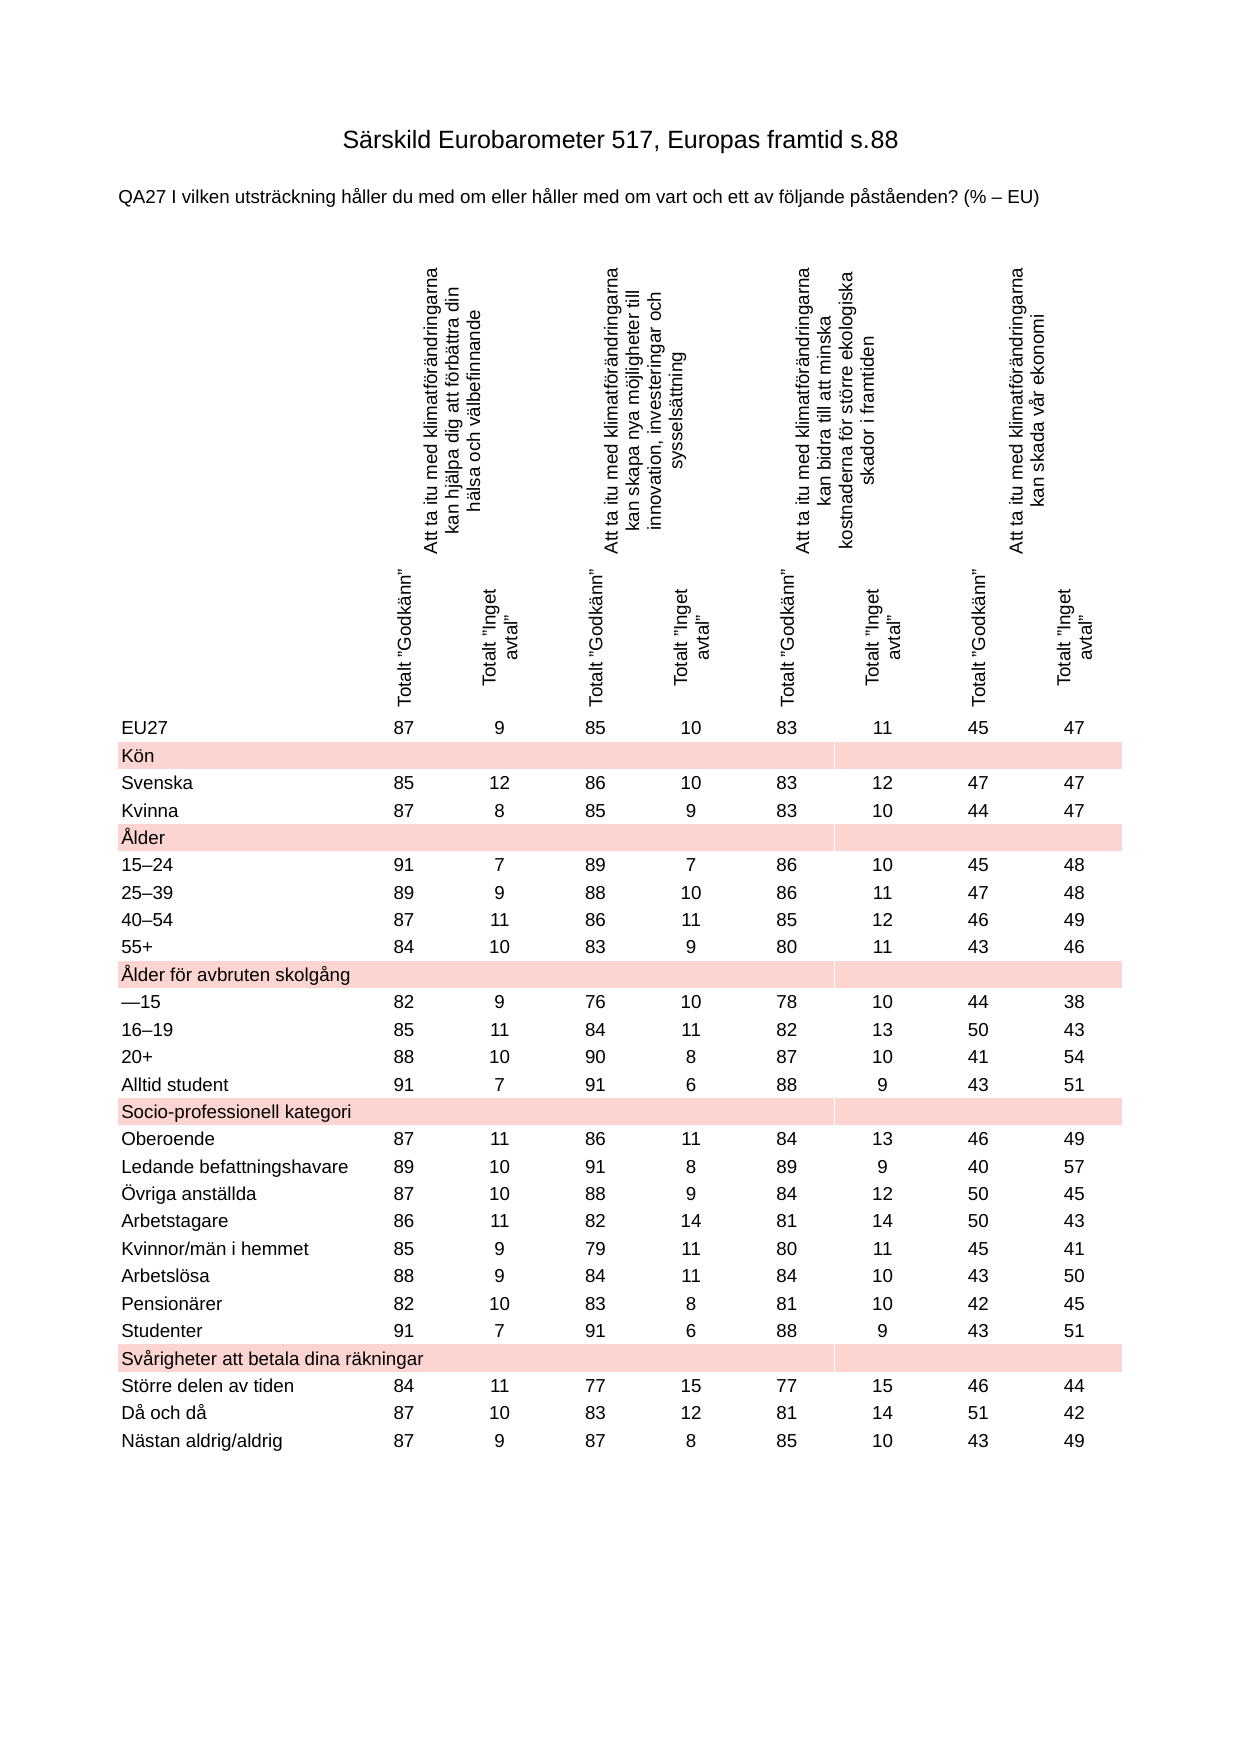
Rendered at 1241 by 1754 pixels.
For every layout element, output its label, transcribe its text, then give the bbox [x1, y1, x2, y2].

table_cell 11 [452, 1208, 547, 1235]
table_cell 83 [547, 1399, 643, 1427]
table_cell 45 [1026, 1180, 1122, 1207]
table_cell Arbetstagare [118, 1208, 356, 1235]
table_cell 9 [643, 934, 739, 961]
table_cell 84 [547, 1016, 643, 1043]
table_cell 86 [356, 1208, 452, 1235]
table_cell 50 [1026, 1262, 1122, 1289]
table_cell 7 [452, 1070, 547, 1098]
table_cell 81 [739, 1290, 834, 1317]
table_cell 9 [452, 988, 547, 1016]
table_cell —15 [118, 988, 356, 1016]
table_cell 51 [930, 1399, 1026, 1427]
table_cell [835, 1344, 930, 1372]
table_cell 14 [835, 1208, 930, 1235]
table_cell 11 [452, 906, 547, 933]
table_cell 9 [452, 1427, 547, 1454]
table_cell 87 [356, 1399, 452, 1427]
table_cell 79 [547, 1235, 643, 1262]
table_cell 50 [930, 1180, 1026, 1207]
table_cell [930, 961, 1026, 988]
table_cell 91 [547, 1153, 643, 1180]
table_cell 11 [643, 1262, 739, 1289]
table_cell 43 [930, 1070, 1026, 1098]
table_cell Då och då [118, 1399, 356, 1427]
table_cell 10 [835, 1290, 930, 1317]
table_cell 10 [452, 934, 547, 961]
table_cell [356, 824, 452, 851]
table_cell Totalt ”Inget avtal” [1026, 562, 1122, 714]
table_cell Övriga anställda [118, 1180, 356, 1207]
table_cell 55+ [118, 934, 356, 961]
table_cell 85 [739, 1427, 834, 1454]
table_cell [356, 742, 452, 769]
table_cell 12 [835, 769, 930, 796]
table_cell 91 [547, 1317, 643, 1344]
table_cell 7 [452, 851, 547, 879]
table_cell 86 [739, 879, 834, 906]
table_cell 89 [356, 879, 452, 906]
table_cell Totalt ”Godkänn” [356, 562, 452, 714]
table_cell [835, 824, 930, 851]
table_cell 10 [835, 1262, 930, 1289]
table_cell 9 [452, 1262, 547, 1289]
table_cell 47 [930, 769, 1026, 796]
table_cell [739, 824, 834, 851]
table_cell 11 [643, 906, 739, 933]
table_cell 10 [835, 796, 930, 824]
table_cell Ålder för avbruten skolgång [118, 961, 356, 988]
table_cell Totalt ”Godkänn” [930, 562, 1026, 714]
table_cell 84 [739, 1125, 834, 1153]
table_cell 10 [452, 1399, 547, 1427]
table_cell 10 [452, 1043, 547, 1070]
table_cell 83 [547, 934, 643, 961]
table_cell 6 [643, 1070, 739, 1098]
table_cell 81 [739, 1399, 834, 1427]
table_cell 57 [1026, 1153, 1122, 1180]
table_header Att ta itu med klimatförändringarna kan skada vår ekonomi [930, 260, 1122, 562]
table_cell 49 [1026, 1427, 1122, 1454]
table_cell 87 [356, 796, 452, 824]
table_cell 44 [930, 988, 1026, 1016]
table_cell 80 [739, 934, 834, 961]
table_cell 9 [452, 1235, 547, 1262]
table_cell [547, 742, 643, 769]
table_cell 12 [835, 906, 930, 933]
table_cell 91 [356, 1317, 452, 1344]
table_cell 11 [452, 1372, 547, 1399]
table_cell 86 [547, 1125, 643, 1153]
table_cell 87 [356, 1427, 452, 1454]
table_cell Totalt ”Inget avtal” [835, 562, 930, 714]
table_cell 86 [739, 851, 834, 879]
table_cell 47 [930, 879, 1026, 906]
table_cell 86 [547, 769, 643, 796]
table_cell 6 [643, 1317, 739, 1344]
table_cell 88 [356, 1043, 452, 1070]
table_cell Ledande befattningshavare [118, 1153, 356, 1180]
table_cell 45 [930, 714, 1026, 742]
table_cell Kön [118, 742, 356, 769]
table_cell 11 [835, 934, 930, 961]
table_cell 46 [1026, 934, 1122, 961]
table_cell [930, 742, 1026, 769]
table_cell 82 [356, 1290, 452, 1317]
table_cell 54 [1026, 1043, 1122, 1070]
table_cell 15–24 [118, 851, 356, 879]
table_cell 84 [356, 1372, 452, 1399]
table_cell 88 [547, 1180, 643, 1207]
table_cell 83 [739, 796, 834, 824]
table_cell 83 [739, 769, 834, 796]
table_cell [118, 562, 356, 714]
table_cell 48 [1026, 851, 1122, 879]
table_cell 78 [739, 988, 834, 1016]
table_cell 9 [643, 1180, 739, 1207]
table_cell 81 [739, 1208, 834, 1235]
table_cell 47 [1026, 769, 1122, 796]
table_cell 9 [835, 1317, 930, 1344]
table_cell [1026, 824, 1122, 851]
table_cell 45 [930, 1235, 1026, 1262]
table_cell 9 [835, 1070, 930, 1098]
table_header [118, 260, 356, 562]
table_cell 8 [452, 796, 547, 824]
table_cell Större delen av tiden [118, 1372, 356, 1399]
table_cell 80 [739, 1235, 834, 1262]
table_cell 87 [547, 1427, 643, 1454]
table_cell Svenska [118, 769, 356, 796]
table_cell 12 [452, 769, 547, 796]
table_cell 12 [835, 1180, 930, 1207]
table_cell 84 [547, 1262, 643, 1289]
table_cell 12 [643, 1399, 739, 1427]
table_cell 85 [356, 1016, 452, 1043]
table_cell 51 [1026, 1070, 1122, 1098]
table_cell 8 [643, 1427, 739, 1454]
table_cell Pensionärer [118, 1290, 356, 1317]
table_cell 43 [930, 1262, 1026, 1289]
table_cell 76 [547, 988, 643, 1016]
table_cell Alltid student [118, 1070, 356, 1098]
table_cell 82 [547, 1208, 643, 1235]
table_cell 13 [835, 1016, 930, 1043]
table_cell 11 [835, 714, 930, 742]
table_cell 41 [930, 1043, 1026, 1070]
table_cell 15 [835, 1372, 930, 1399]
table_cell 11 [643, 1016, 739, 1043]
table_cell [452, 824, 547, 851]
table_cell 43 [930, 934, 1026, 961]
table_cell 51 [1026, 1317, 1122, 1344]
table_cell 50 [930, 1208, 1026, 1235]
table_cell 9 [835, 1153, 930, 1180]
table_cell [547, 1344, 643, 1372]
table_cell 43 [1026, 1016, 1122, 1043]
table_cell Socio-professionell kategori [118, 1098, 643, 1125]
table_cell 49 [1026, 906, 1122, 933]
table_cell 89 [739, 1153, 834, 1180]
table_cell 11 [835, 1235, 930, 1262]
table_cell 88 [547, 879, 643, 906]
table_cell 46 [930, 1125, 1026, 1153]
table_cell 11 [452, 1016, 547, 1043]
table_cell 89 [547, 851, 643, 879]
table_cell 85 [547, 714, 643, 742]
table_cell [1026, 961, 1122, 988]
table_cell 7 [452, 1317, 547, 1344]
table_cell 40–54 [118, 906, 356, 933]
table_cell 77 [547, 1372, 643, 1399]
table_cell 87 [356, 906, 452, 933]
table_cell Kvinna [118, 796, 356, 824]
table_cell Oberoende [118, 1125, 356, 1153]
table_cell 8 [643, 1043, 739, 1070]
table_cell 41 [1026, 1235, 1122, 1262]
table_cell Ålder [118, 824, 356, 851]
table_cell 16–19 [118, 1016, 356, 1043]
table_cell Kvinnor/män i hemmet [118, 1235, 356, 1262]
table_cell [452, 742, 547, 769]
table_header Att ta itu med klimatförändringarna kan hjälpa dig att förbättra din hälsa och välbefinnande [356, 260, 547, 562]
table_cell 48 [1026, 879, 1122, 906]
table_cell [643, 1098, 739, 1125]
table_cell 10 [835, 988, 930, 1016]
table_cell [835, 961, 930, 988]
table_cell 85 [356, 769, 452, 796]
table_cell 11 [643, 1125, 739, 1153]
table_cell 91 [356, 1070, 452, 1098]
table_cell 44 [1026, 1372, 1122, 1399]
table_cell 85 [356, 1235, 452, 1262]
table_cell 50 [930, 1016, 1026, 1043]
table_cell [739, 1098, 834, 1125]
table_cell 83 [739, 714, 834, 742]
table_cell 82 [356, 988, 452, 1016]
table_cell 84 [739, 1262, 834, 1289]
table_cell 7 [643, 851, 739, 879]
table_cell [356, 961, 452, 988]
table_cell Totalt ”Inget avtal” [452, 562, 547, 714]
table_cell [643, 961, 739, 988]
table_cell 83 [547, 1290, 643, 1317]
table_cell [739, 961, 834, 988]
table_cell 25–39 [118, 879, 356, 906]
table_cell 9 [643, 796, 739, 824]
table_cell 91 [547, 1070, 643, 1098]
table_cell [739, 1344, 834, 1372]
table_cell [1026, 1344, 1122, 1372]
table_cell 11 [452, 1125, 547, 1153]
table_cell 91 [356, 851, 452, 879]
table_cell [452, 961, 547, 988]
table_cell 10 [835, 851, 930, 879]
text QA27 I vilken utsträckning håller du med om eller håller med om vart och ett av följande påståenden? (% – EU) [118, 186, 1122, 208]
table_cell 10 [452, 1180, 547, 1207]
table_cell 43 [930, 1317, 1026, 1344]
table_cell 11 [835, 879, 930, 906]
table_cell Nästan aldrig/aldrig [118, 1427, 356, 1454]
table_cell Svårigheter att betala dina räkningar [118, 1344, 547, 1372]
table_cell [739, 742, 834, 769]
table_header Att ta itu med klimatförändringarna kan bidra till att minska kostnaderna för större ekologiska skador i framtiden [739, 260, 930, 562]
table_cell [547, 824, 643, 851]
table_cell 42 [1026, 1399, 1122, 1427]
table_cell 14 [643, 1208, 739, 1235]
table_cell 42 [930, 1290, 1026, 1317]
table_cell 44 [930, 796, 1026, 824]
table_cell [930, 1344, 1026, 1372]
table_cell 9 [452, 879, 547, 906]
table_cell EU27 [118, 714, 356, 742]
table_cell 10 [835, 1427, 930, 1454]
table_cell [930, 824, 1026, 851]
table_cell 11 [643, 1235, 739, 1262]
table_cell 89 [356, 1153, 452, 1180]
table_cell 40 [930, 1153, 1026, 1180]
table_cell 10 [643, 769, 739, 796]
table_cell 10 [643, 988, 739, 1016]
table_cell [643, 824, 739, 851]
table_header Att ta itu med klimatförändringarna kan skapa nya möjligheter till innovation, investeringar och sysselsättning [547, 260, 739, 562]
table_cell 10 [643, 714, 739, 742]
table_cell [1026, 742, 1122, 769]
table_cell 47 [1026, 796, 1122, 824]
table_cell 87 [739, 1043, 834, 1070]
table_cell 47 [1026, 714, 1122, 742]
table_cell 15 [643, 1372, 739, 1399]
table_cell 10 [643, 879, 739, 906]
table_cell [643, 1344, 739, 1372]
table_cell [930, 1098, 1026, 1125]
table_cell 90 [547, 1043, 643, 1070]
table_cell 86 [547, 906, 643, 933]
table_cell 84 [356, 934, 452, 961]
table_cell 85 [547, 796, 643, 824]
table_cell 10 [835, 1043, 930, 1070]
table_cell 84 [739, 1180, 834, 1207]
table_cell 8 [643, 1290, 739, 1317]
table_cell 45 [1026, 1290, 1122, 1317]
table_cell 77 [739, 1372, 834, 1399]
table_cell 38 [1026, 988, 1122, 1016]
table_cell 13 [835, 1125, 930, 1153]
table_cell 82 [739, 1016, 834, 1043]
table_cell 20+ [118, 1043, 356, 1070]
table_cell 9 [452, 714, 547, 742]
table_cell 43 [1026, 1208, 1122, 1235]
table_cell 87 [356, 714, 452, 742]
table_cell 49 [1026, 1125, 1122, 1153]
table_cell 88 [739, 1070, 834, 1098]
table_cell Totalt ”Godkänn” [739, 562, 834, 714]
table_cell 85 [739, 906, 834, 933]
table_cell 10 [452, 1153, 547, 1180]
table_cell 88 [356, 1262, 452, 1289]
table_cell [835, 1098, 930, 1125]
table_cell Studenter [118, 1317, 356, 1344]
table_cell Arbetslösa [118, 1262, 356, 1289]
table_cell [643, 742, 739, 769]
table_cell 10 [452, 1290, 547, 1317]
table_cell 46 [930, 1372, 1026, 1399]
table_cell [547, 961, 643, 988]
table_cell 87 [356, 1125, 452, 1153]
table_cell [835, 742, 930, 769]
table_cell 88 [739, 1317, 834, 1344]
table_cell Totalt ”Godkänn” [547, 562, 643, 714]
table_cell Totalt ”Inget avtal” [643, 562, 739, 714]
table_cell 14 [835, 1399, 930, 1427]
table_cell 8 [643, 1153, 739, 1180]
table_cell 45 [930, 851, 1026, 879]
table_cell 43 [930, 1427, 1026, 1454]
table_cell 46 [930, 906, 1026, 933]
table_cell [1026, 1098, 1122, 1125]
table_cell 87 [356, 1180, 452, 1207]
